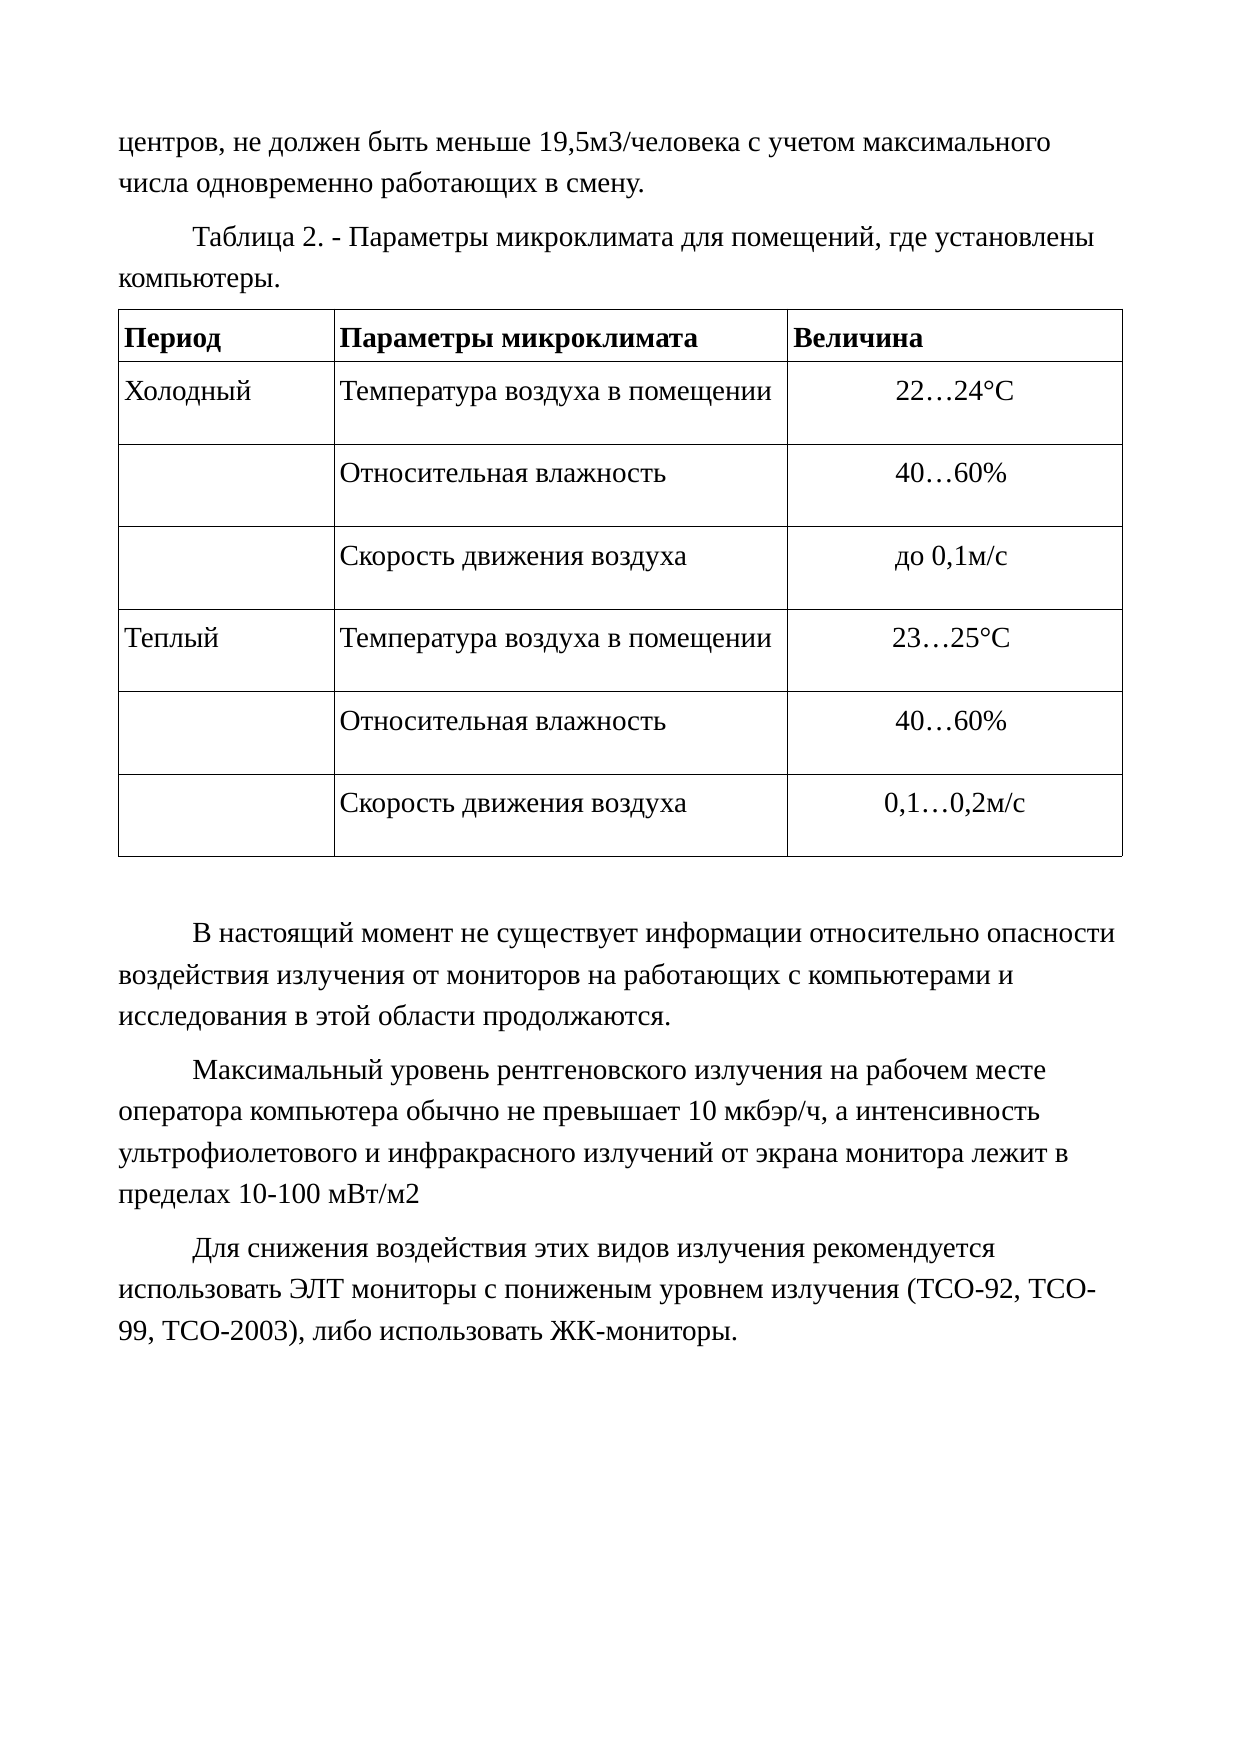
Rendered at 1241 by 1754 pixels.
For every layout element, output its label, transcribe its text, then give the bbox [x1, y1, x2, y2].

text центров, не должен быть меньше 19,5м3/человека с учетом максимального числа одновременно работающих в смену. [118, 118, 1122, 201]
table_cell Скорость движения воздуха [335, 775, 787, 856]
text Для снижения воздействия этих видов излучения рекомендуется использовать ЭЛТ мониторы с пониженым уровнем излучения (ТСО-92, ТСО-99, ТСО-2003), либо использовать ЖК-мониторы. [118, 1224, 1122, 1348]
table_header Параметры микроклимата [335, 310, 787, 361]
table_cell 22…24°С [788, 362, 1122, 444]
table_cell [119, 692, 334, 773]
table_header Величина [788, 310, 1122, 361]
table_cell Температура воздуха в помещении [335, 610, 787, 691]
table_cell Скорость движения воздуха [335, 527, 787, 609]
table_cell Относительная влажность [335, 692, 787, 773]
text В настоящий момент не существует информации относительно опасности воздействия излучения от мониторов на работающих с компьютерами и исследования в этой области продолжаются. [118, 910, 1122, 1034]
table_cell [119, 527, 334, 609]
table_cell 23…25°С [788, 610, 1122, 691]
table_cell Теплый [119, 610, 334, 691]
table_cell [119, 775, 334, 856]
table_cell 40…60% [788, 692, 1122, 773]
table_cell 0,1…0,2м/с [788, 775, 1122, 856]
table_header Период [119, 310, 334, 361]
table_cell Относительная влажность [335, 445, 787, 526]
text Максимальный уровень рентгеновского излучения на рабочем месте оператора компьютера обычно не превышает 10 мкбэр/ч, а интенсивность ультрофиолетового и инфракрасного излучений от экрана монитора лежит в пределах 10-100 мВт/м2 [118, 1046, 1122, 1212]
table_cell [119, 445, 334, 526]
table_cell Температура воздуха в помещении [335, 362, 787, 444]
table_cell до 0,1м/с [788, 527, 1122, 609]
table_cell 40…60% [788, 445, 1122, 526]
text Таблица 2. - Параметры микроклимата для помещений, где установлены компьютеры. [118, 213, 1122, 296]
table_cell Холодный [119, 362, 334, 444]
